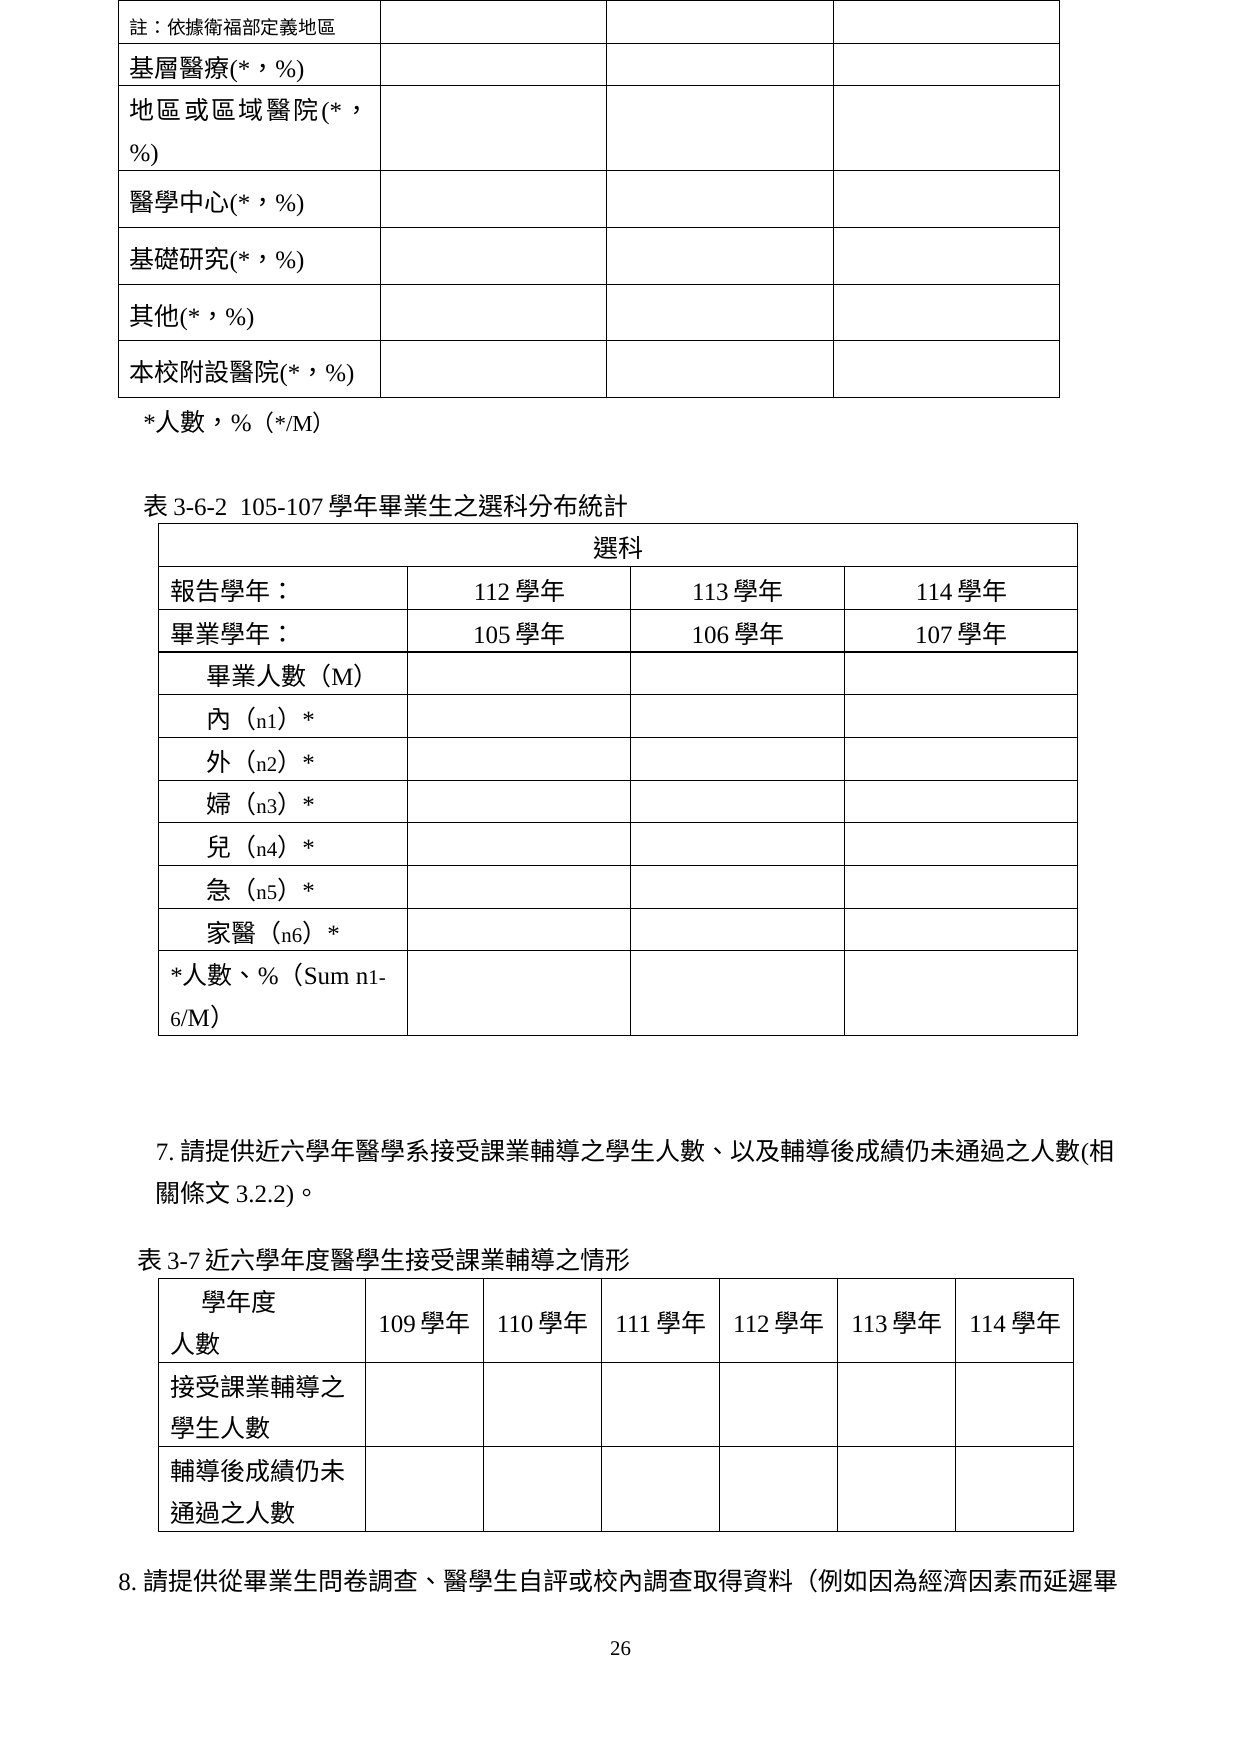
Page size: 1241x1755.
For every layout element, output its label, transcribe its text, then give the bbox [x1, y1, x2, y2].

table_cell [834, 86, 1059, 170]
table_header 110學年 [484, 1279, 601, 1362]
table_cell 急（n5）* [159, 866, 407, 908]
table_cell 內（n1）* [159, 695, 407, 737]
table_cell [602, 1447, 719, 1531]
table_cell 112學年 [408, 567, 630, 609]
table_cell [607, 44, 833, 85]
table_cell [834, 285, 1059, 340]
table_cell [845, 781, 1077, 822]
table_cell [602, 1363, 719, 1446]
table_cell [408, 951, 630, 1035]
table_cell [381, 86, 606, 170]
table_cell 地區或區域醫院(*，%) [119, 86, 380, 170]
table_cell 家醫（n6）* [159, 909, 407, 950]
table_cell [484, 1363, 601, 1446]
table_cell [607, 285, 833, 340]
text *人數，%（*/M） [118, 398, 1122, 440]
table_cell [845, 866, 1077, 908]
table_cell [834, 341, 1059, 397]
table_cell [381, 44, 606, 85]
table_cell [631, 781, 844, 822]
table_cell [631, 866, 844, 908]
table_cell [845, 909, 1077, 950]
table_cell [381, 228, 606, 283]
table_cell [408, 823, 630, 865]
table_cell [381, 1, 606, 43]
table_cell [834, 44, 1059, 85]
table_cell 醫學中心(*，%) [119, 171, 380, 227]
table_cell [607, 86, 833, 170]
table_cell [366, 1447, 483, 1531]
table_cell 基礎研究(*，%) [119, 228, 380, 283]
table_cell [838, 1447, 955, 1531]
list 請提供近六學年醫學系接受課業輔導之學生人數、以及輔導後成績仍未通過之人數(相關條文3.2.2)。 [156, 1127, 1122, 1211]
table_header 111學年 [602, 1279, 719, 1362]
table_cell 輔導後成績仍未通過之人數 [159, 1447, 365, 1531]
table_cell [631, 738, 844, 779]
table_cell [631, 951, 844, 1035]
table_cell [408, 909, 630, 950]
table_cell 其他(*，%) [119, 285, 380, 340]
list 請提供從畢業生問卷調查、醫學生自評或校內調查取得資料（例如因為經濟因素而延遲畢 [118, 1557, 1122, 1598]
table_cell 註：依據衛福部定義地區 [119, 1, 380, 43]
table_cell [484, 1447, 601, 1531]
table_cell 外（n2）* [159, 738, 407, 779]
table_cell [381, 341, 606, 397]
table_cell [845, 695, 1077, 737]
table_cell [834, 171, 1059, 227]
table_cell [845, 951, 1077, 1035]
table_cell [631, 695, 844, 737]
table_cell 基層醫療(*，%) [119, 44, 380, 85]
table_cell 接受課業輔導之學生人數 [159, 1363, 365, 1446]
table_cell [720, 1447, 837, 1531]
table_cell [956, 1447, 1073, 1531]
table_header 112學年 [720, 1279, 837, 1362]
table_cell [408, 781, 630, 822]
table_cell 婦（n3）* [159, 781, 407, 822]
table_cell 報告學年： [159, 567, 407, 609]
table_cell [845, 738, 1077, 779]
table_header 114學年 [956, 1279, 1073, 1362]
table_cell 105學年 [408, 610, 630, 651]
table_cell [845, 823, 1077, 865]
table_cell [607, 341, 833, 397]
text 表3-6-2 105-107學年畢業生之選科分布統計 [118, 482, 1122, 523]
table_cell [607, 171, 833, 227]
table_cell [381, 171, 606, 227]
table_cell [607, 228, 833, 283]
text 表3-7近六學年度醫學生接受課業輔導之情形 [118, 1236, 1122, 1277]
table_cell [631, 823, 844, 865]
table_header 113學年 [838, 1279, 955, 1362]
table_cell [631, 909, 844, 950]
table_cell 畢業學年： [159, 610, 407, 651]
table_cell [720, 1363, 837, 1446]
table_cell 畢業人數（M） [159, 653, 407, 694]
table_cell [381, 285, 606, 340]
table_header 學年度 人數 [159, 1279, 365, 1362]
table_cell *人數、%（Sum n1-6/M） [159, 951, 407, 1035]
table_cell [631, 653, 844, 694]
table_cell [834, 228, 1059, 283]
table_cell 106學年 [631, 610, 844, 651]
table_cell [607, 1, 833, 43]
table_cell [834, 1, 1059, 43]
table_cell [956, 1363, 1073, 1446]
table_cell 兒（n4）* [159, 823, 407, 865]
table_cell [408, 738, 630, 779]
table_cell [408, 695, 630, 737]
table_header 選科 [159, 524, 1077, 566]
table_cell 113學年 [631, 567, 844, 609]
table_cell [408, 866, 630, 908]
table_cell 114學年 [845, 567, 1077, 609]
table_cell [366, 1363, 483, 1446]
table_header 109學年 [366, 1279, 483, 1362]
table_cell [408, 653, 630, 694]
table_cell [838, 1363, 955, 1446]
table_cell [845, 653, 1077, 694]
table_cell 107學年 [845, 610, 1077, 651]
table_cell 本校附設醫院(*，%) [119, 341, 380, 397]
